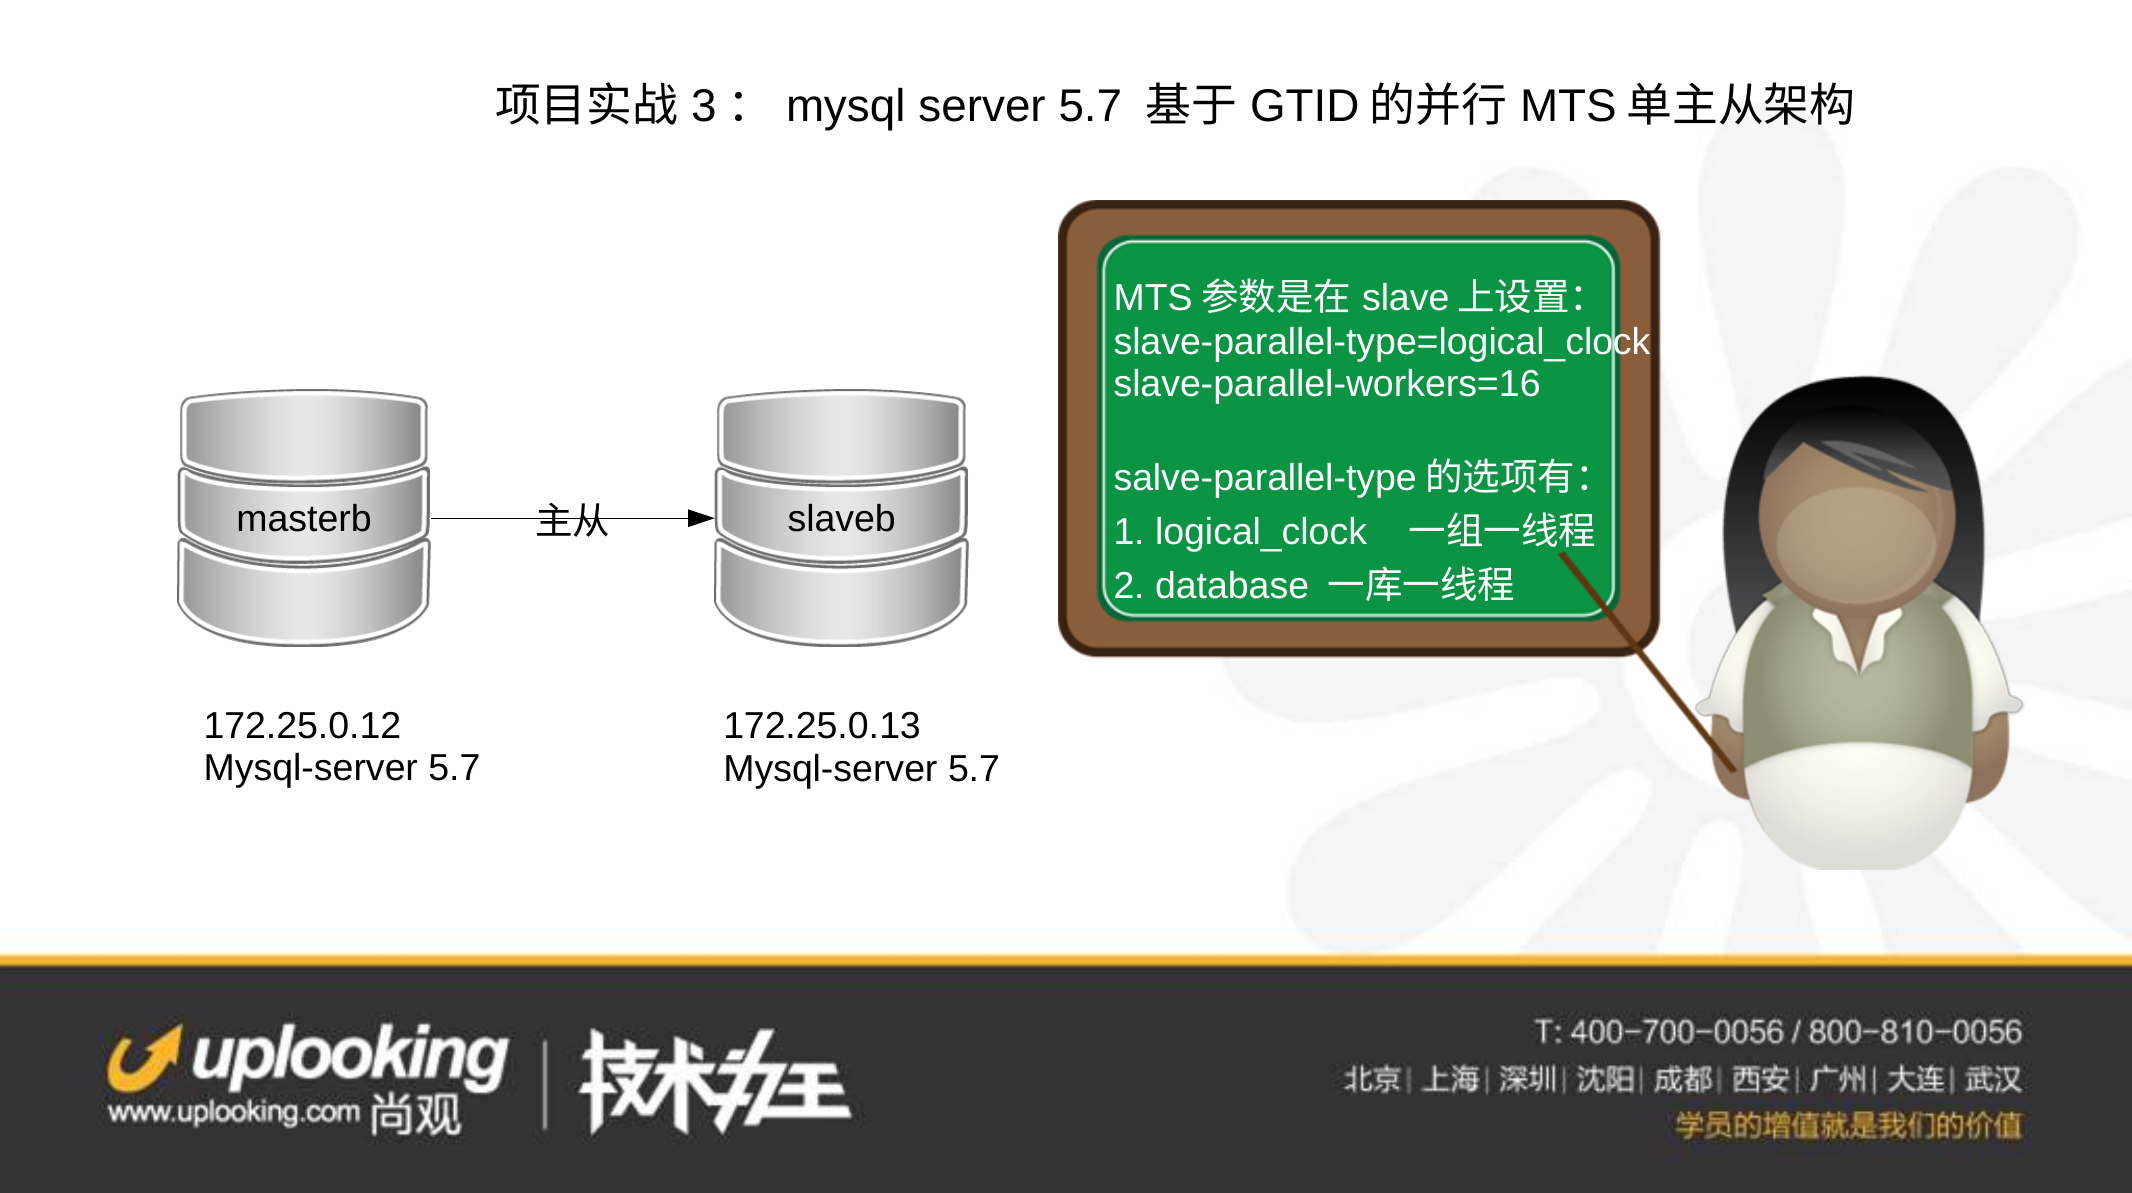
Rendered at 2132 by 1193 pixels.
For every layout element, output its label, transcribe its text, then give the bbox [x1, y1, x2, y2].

text_box MTS参数是在slave上设置： slave-parallel-type=logical_clock slave-parallel-workers=16 salve-parallel-type的选项有： 1. logical_clock 一组一线程 2. database 一库一线程 [1098, 217, 1898, 656]
picture [0, 0, 2132, 1193]
text_box 172.25.0.12 Mysql-server 5.7 [188, 696, 544, 838]
text_box 172.25.0.13 Mysql-server 5.7 [708, 697, 1063, 839]
title 项目实战3：mysql server 5.7 基于GTID的并行MTS单主从架构 [449, 1, 1902, 201]
